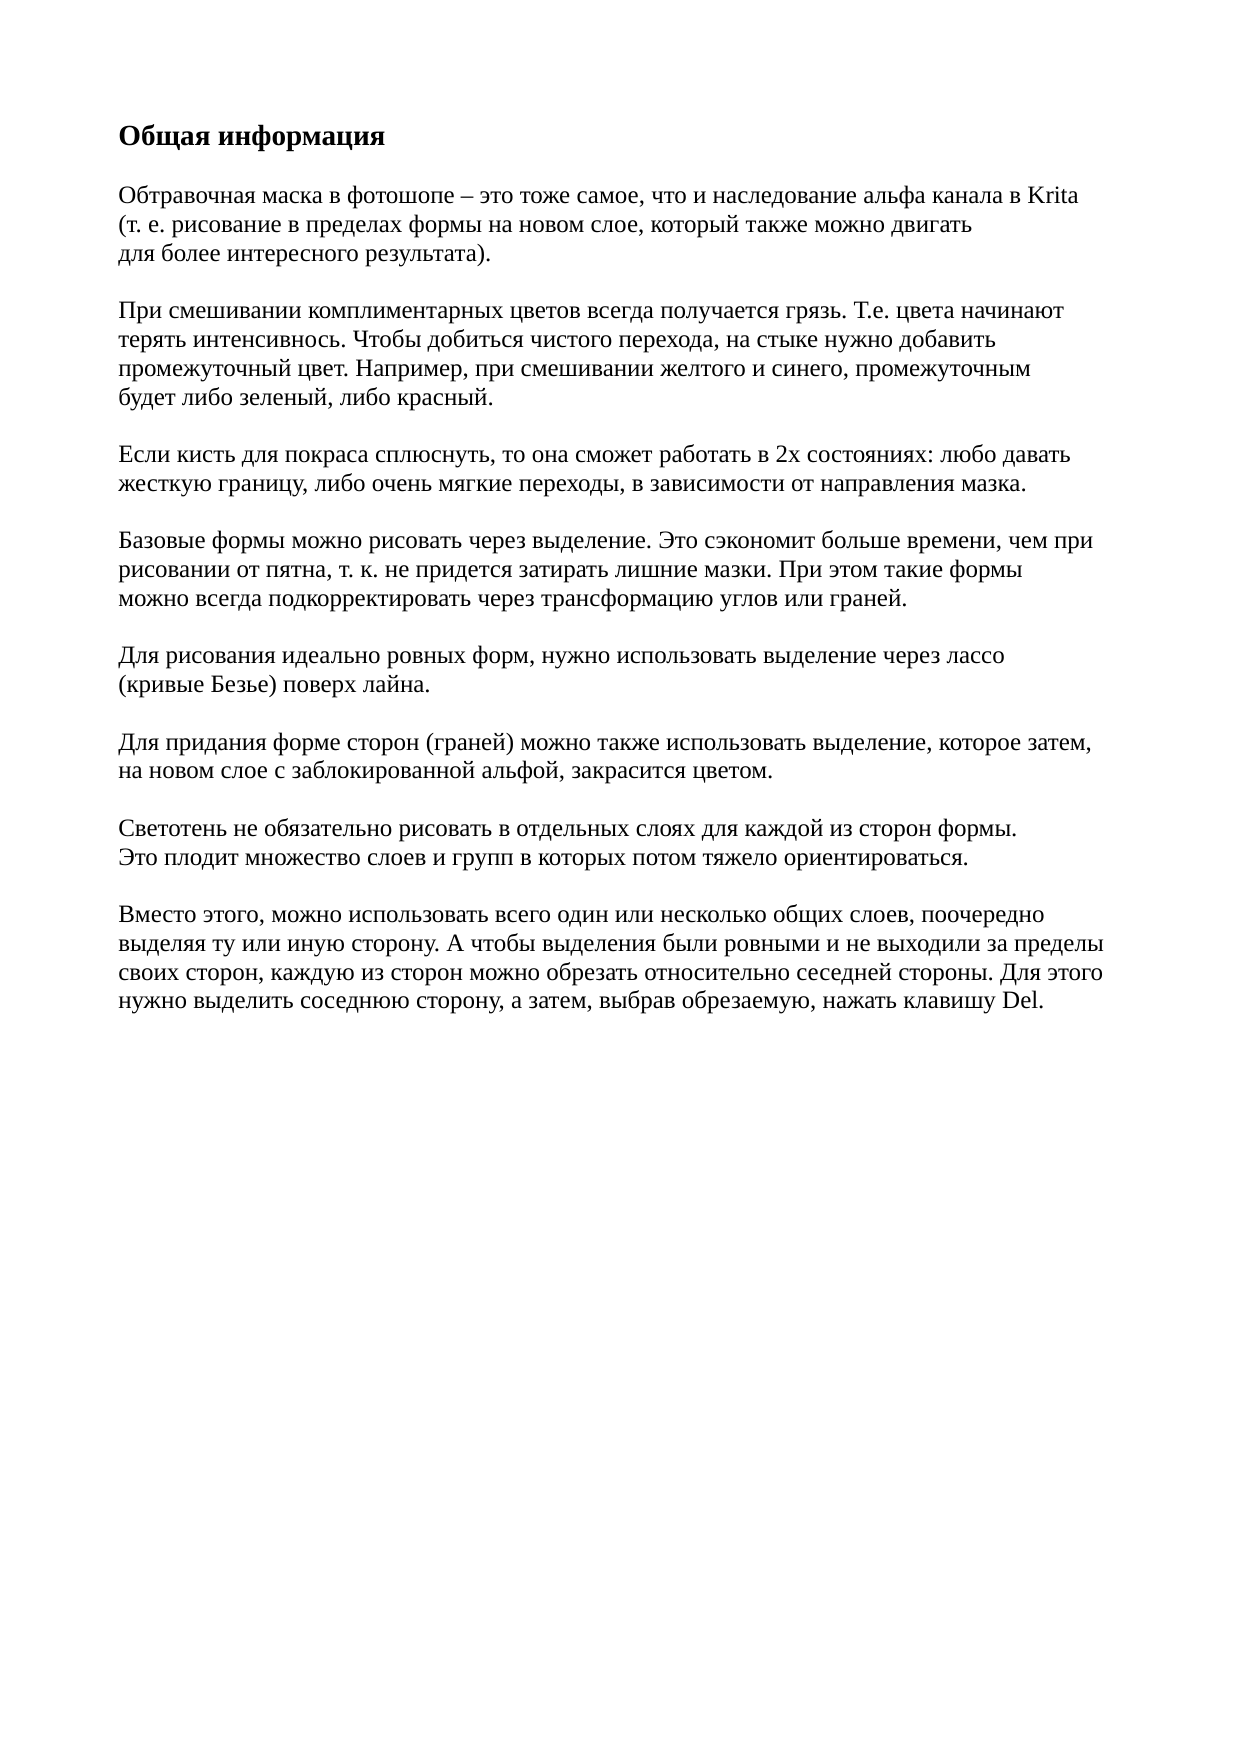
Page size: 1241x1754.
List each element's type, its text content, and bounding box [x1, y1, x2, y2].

text При смешивании комплиментарных цветов всегда получается грязь. Т.е. цвета начинают терять интенсивнось. Чтобы добиться чистого перехода, на стыке нужно добавить промежуточный цвет. Например, при смешивании желтого и синего, промежуточным [118, 295, 1122, 382]
text Для придания форме сторон (граней) можно также использовать выделение, которое затем, на новом слое с заблокированной альфой, закрасится цветом. [118, 727, 1122, 784]
text Вместо этого, можно использовать всего один или несколько общих слоев, поочередно выделяя ту или иную сторону. А чтобы выделения были ровными и не выходили за пределы своих сторон, каждую из сторон можно обрезать относительно сеседней стороны. Для этого нужно выделить соседнюю сторону, а затем, выбрав обрезаемую, нажать клавишу Del. [118, 899, 1122, 1014]
text Базовые формы можно рисовать через выделение. Это сэкономит больше времени, чем при рисовании от пятна, т. к. не придется затирать лишние мазки. При этом такие формы [118, 525, 1122, 583]
text (т. е. рисование в пределах формы на новом слое, который также можно двигать [118, 209, 1122, 238]
text Общая информация [118, 118, 1122, 152]
text Светотень не обязательно рисовать в отдельных слоях для каждой из сторон формы. [118, 813, 1122, 842]
text Это плодит множество слоев и групп в которых потом тяжело ориентироваться. [118, 842, 1122, 870]
text можно всегда подкорректировать через трансформацию углов или граней. [118, 583, 1122, 612]
text (кривые Безье) поверх лайна. [118, 669, 1122, 698]
text для более интересного результата). [118, 238, 1122, 267]
text Для рисования идеально ровных форм, нужно использовать выделение через лассо [118, 640, 1122, 669]
text Если кисть для покраса сплюснуть, то она сможет работать в 2х состояниях: любо давать жесткую границу, либо очень мягкие переходы, в зависимости от направления мазка. [118, 439, 1122, 497]
text Обтравочная маска в фотошопе – это тоже самое, что и наследование альфа канала в Krita [118, 180, 1122, 209]
text будет либо зеленый, либо красный. [118, 382, 1122, 410]
